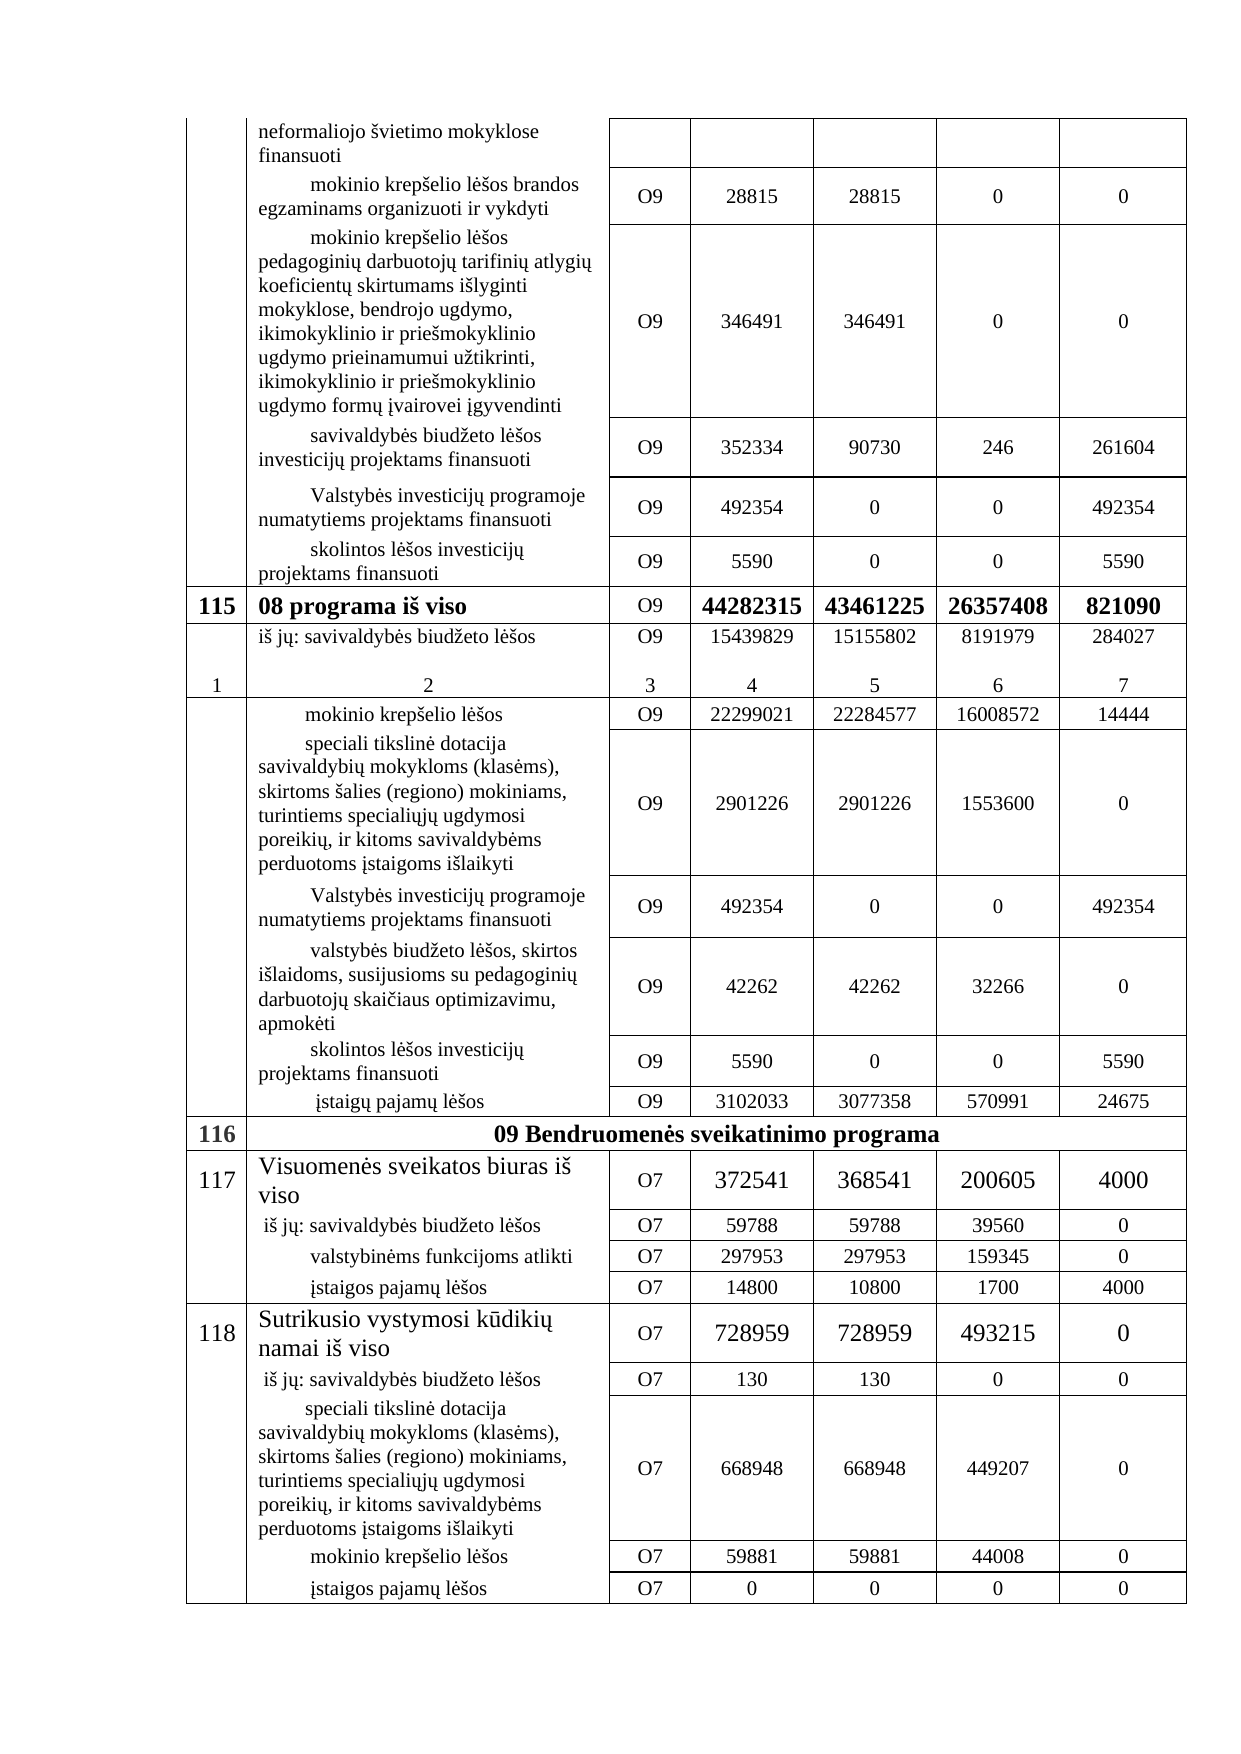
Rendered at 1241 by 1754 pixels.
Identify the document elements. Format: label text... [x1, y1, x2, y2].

table_cell [187, 875, 246, 937]
table_cell 22299021 [691, 698, 813, 729]
table_cell iš jų: savivaldybės biudžeto lėšos 2 [247, 624, 609, 697]
table_cell [187, 1362, 246, 1395]
table_cell 200605 [937, 1151, 1059, 1209]
table_cell 08 programa iš viso [247, 587, 609, 623]
table_cell O9 [610, 478, 690, 536]
table_cell 284027 7 [1060, 624, 1186, 697]
table_cell 15155802 5 [814, 624, 936, 697]
table_cell [187, 476, 246, 536]
table_cell 118 [187, 1304, 246, 1362]
table_cell O7 [610, 1363, 690, 1395]
table_cell 22284577 [814, 698, 936, 729]
table_cell [1060, 119, 1186, 167]
table_cell 0 [1060, 730, 1186, 875]
table_cell mokinio krepšelio lėšos [247, 698, 609, 729]
table_cell 115 [187, 587, 246, 623]
table_cell [187, 698, 246, 729]
table_cell 5590 [1060, 1036, 1186, 1086]
table_cell mokinio krepšelio lėšos pedagoginių darbuotojų tarifinių atlygių koeficientų skirtumams išlyginti mokyklose, bendrojo ugdymo, ikimokyklinio ir priešmokyklinio ugdymo prieinamumui užtikrinti, ikimokyklinio ir priešmokyklinio ugdymo formų įvairovei įgyvendinti [247, 224, 609, 417]
table_cell 368541 [814, 1151, 936, 1209]
table_cell 0 [1060, 1210, 1186, 1240]
table_cell 10800 [814, 1272, 936, 1302]
table_cell Valstybės investicijų programoje numatytiems projektams finansuoti [247, 875, 609, 937]
table_cell O7 [610, 1272, 690, 1302]
table_cell 26357408 [937, 587, 1059, 623]
table_cell [187, 1571, 246, 1603]
table_cell 0 [814, 478, 936, 536]
table_cell 15439829 4 [691, 624, 813, 697]
table_cell 14444 [1060, 698, 1186, 729]
table_cell skolintos lėšos investicijų projektams finansuoti [247, 536, 609, 586]
table_cell [187, 1395, 246, 1540]
table_cell 42262 [691, 938, 813, 1034]
table_cell 59788 [691, 1210, 813, 1240]
table_cell 570991 [937, 1087, 1059, 1116]
table_cell 3102033 [691, 1087, 813, 1116]
table_cell 261604 [1060, 418, 1186, 476]
table_cell 297953 [814, 1241, 936, 1271]
table_cell O9 [610, 730, 690, 875]
table_cell 0 [1060, 1363, 1186, 1395]
table_cell 130 [691, 1363, 813, 1395]
table_cell 14800 [691, 1272, 813, 1302]
table_cell 09 Bendruomenės sveikatinimo programa [247, 1117, 1186, 1150]
table_cell 42262 [814, 938, 936, 1034]
table_cell 297953 [691, 1241, 813, 1271]
table_cell 59881 [814, 1541, 936, 1571]
table_cell 0 [691, 1573, 813, 1603]
table_cell 24675 [1060, 1087, 1186, 1116]
table_cell [187, 224, 246, 417]
table_cell O9 [610, 225, 690, 417]
table_cell O7 [610, 1541, 690, 1571]
table_cell mokinio krepšelio lėšos brandos egzaminams organizuoti ir vykdyti [247, 167, 609, 223]
table_cell O9 [610, 1036, 690, 1086]
table_cell 32266 [937, 938, 1059, 1034]
table_cell [187, 1240, 246, 1271]
table_cell mokinio krepšelio lėšos [247, 1540, 609, 1571]
table_cell O7 [610, 1396, 690, 1540]
table_cell [187, 118, 246, 167]
table_cell 0 [1060, 1304, 1186, 1362]
table_cell 246 [937, 418, 1059, 476]
table_cell 39560 [937, 1210, 1059, 1240]
table_cell 0 [937, 537, 1059, 586]
table_cell [187, 417, 246, 476]
table_cell 0 [937, 1573, 1059, 1603]
table_cell 3077358 [814, 1087, 936, 1116]
table_cell O9 [610, 418, 690, 476]
table_cell 44282315 [691, 587, 813, 623]
table_cell O9 3 [610, 624, 690, 697]
table_cell 116 [187, 1117, 246, 1150]
table_cell 44008 [937, 1541, 1059, 1571]
table_cell 2901226 [691, 730, 813, 875]
table_cell 117 [187, 1151, 246, 1209]
table_cell [187, 167, 246, 223]
table_cell 346491 [691, 225, 813, 417]
table_cell O9 [610, 698, 690, 729]
table_cell valstybės biudžeto lėšos, skirtos išlaidoms, susijusioms su pedagoginių darbuotojų skaičiaus optimizavimu, apmokėti [247, 937, 609, 1034]
table_cell [187, 1209, 246, 1240]
table_cell iš jų: savivaldybės biudžeto lėšos [247, 1362, 609, 1395]
table_cell O7 [610, 1210, 690, 1240]
table_cell 0 [937, 876, 1059, 937]
table_cell 0 [814, 1036, 936, 1086]
table_cell įstaigos pajamų lėšos [247, 1571, 609, 1603]
table_cell [187, 937, 246, 1034]
table_cell 821090 [1060, 587, 1186, 623]
table_cell 59881 [691, 1541, 813, 1571]
table_cell 492354 [691, 478, 813, 536]
table_cell 352334 [691, 418, 813, 476]
table_cell 372541 [691, 1151, 813, 1209]
table_cell 1 [187, 624, 246, 697]
table_cell 0 [1060, 938, 1186, 1034]
table_cell 0 [937, 1363, 1059, 1395]
table_cell 5590 [691, 1036, 813, 1086]
table_cell valstybinėms funkcijoms atlikti [247, 1240, 609, 1271]
table_cell įstaigų pajamų lėšos [247, 1086, 609, 1116]
table_cell 728959 [814, 1304, 936, 1362]
table_cell [187, 1086, 246, 1116]
table_cell 728959 [691, 1304, 813, 1362]
table_cell 130 [814, 1363, 936, 1395]
table_cell [187, 1035, 246, 1086]
table_cell 0 [937, 225, 1059, 417]
table_cell speciali tikslinė dotacija savivaldybių mokykloms (klasėms), skirtoms šalies (regiono) mokiniams, turintiems specialiųjų ugdymosi poreikių, ir kitoms savivaldybėms perduotoms įstaigoms išlaikyti [247, 1395, 609, 1540]
table_cell 28815 [691, 168, 813, 223]
table_cell 4000 [1060, 1272, 1186, 1302]
table_cell [187, 729, 246, 875]
table_cell O9 [610, 537, 690, 586]
table_cell 346491 [814, 225, 936, 417]
table_cell 28815 [814, 168, 936, 223]
table_cell 90730 [814, 418, 936, 476]
table_cell 0 [1060, 1396, 1186, 1540]
table_cell [937, 119, 1059, 167]
table_cell 492354 [1060, 876, 1186, 937]
table_cell O9 [610, 587, 690, 623]
table_cell 0 [937, 168, 1059, 223]
table_cell [187, 1540, 246, 1571]
table_cell 8191979 6 [937, 624, 1059, 697]
table_cell iš jų: savivaldybės biudžeto lėšos [247, 1209, 609, 1240]
table_cell neformaliojo švietimo mokyklose finansuoti [247, 118, 609, 167]
table_cell įstaigos pajamų lėšos [247, 1271, 609, 1302]
table_cell savivaldybės biudžeto lėšos investicijų projektams finansuoti [247, 417, 609, 476]
table_cell 0 [814, 876, 936, 937]
table_cell speciali tikslinė dotacija savivaldybių mokykloms (klasėms), skirtoms šalies (regiono) mokiniams, turintiems specialiųjų ugdymosi poreikių, ir kitoms savivaldybėms perduotoms įstaigoms išlaikyti [247, 729, 609, 875]
table_cell [814, 119, 936, 167]
table_cell O9 [610, 938, 690, 1034]
table_cell 493215 [937, 1304, 1059, 1362]
table_cell Valstybės investicijų programoje numatytiems projektams finansuoti [247, 476, 609, 536]
table_cell 4000 [1060, 1151, 1186, 1209]
table_cell 1700 [937, 1272, 1059, 1302]
table_cell 16008572 [937, 698, 1059, 729]
table_cell 668948 [691, 1396, 813, 1540]
table_cell 1553600 [937, 730, 1059, 875]
table_cell [610, 119, 690, 167]
table_cell Sutrikusio vystymosi kūdikių namai iš viso [247, 1304, 609, 1362]
table_cell 5590 [691, 537, 813, 586]
table_cell skolintos lėšos investicijų projektams finansuoti [247, 1035, 609, 1086]
table_cell 0 [1060, 168, 1186, 223]
table_cell O7 [610, 1151, 690, 1209]
table_cell O7 [610, 1304, 690, 1362]
table_cell 492354 [1060, 478, 1186, 536]
table_cell 0 [1060, 1541, 1186, 1571]
table_cell 59788 [814, 1210, 936, 1240]
table_cell 0 [937, 478, 1059, 536]
table_cell O7 [610, 1241, 690, 1271]
table_cell Visuomenės sveikatos biuras iš viso [247, 1151, 609, 1209]
table_cell 2901226 [814, 730, 936, 875]
table_cell O9 [610, 876, 690, 937]
table_cell O9 [610, 168, 690, 223]
table_cell 0 [1060, 225, 1186, 417]
table_cell [691, 119, 813, 167]
table_cell 0 [1060, 1241, 1186, 1271]
table_cell 159345 [937, 1241, 1059, 1271]
table_cell [187, 536, 246, 586]
table_cell O9 [610, 1087, 690, 1116]
table_cell 0 [814, 537, 936, 586]
table_cell 0 [937, 1036, 1059, 1086]
table_cell 668948 [814, 1396, 936, 1540]
table_cell O7 [610, 1573, 690, 1603]
table_cell [187, 1271, 246, 1302]
table_cell 492354 [691, 876, 813, 937]
table_cell 43461225 [814, 587, 936, 623]
table_cell 449207 [937, 1396, 1059, 1540]
table_cell 0 [814, 1573, 936, 1603]
table_cell 0 [1060, 1573, 1186, 1603]
table_cell 5590 [1060, 537, 1186, 586]
